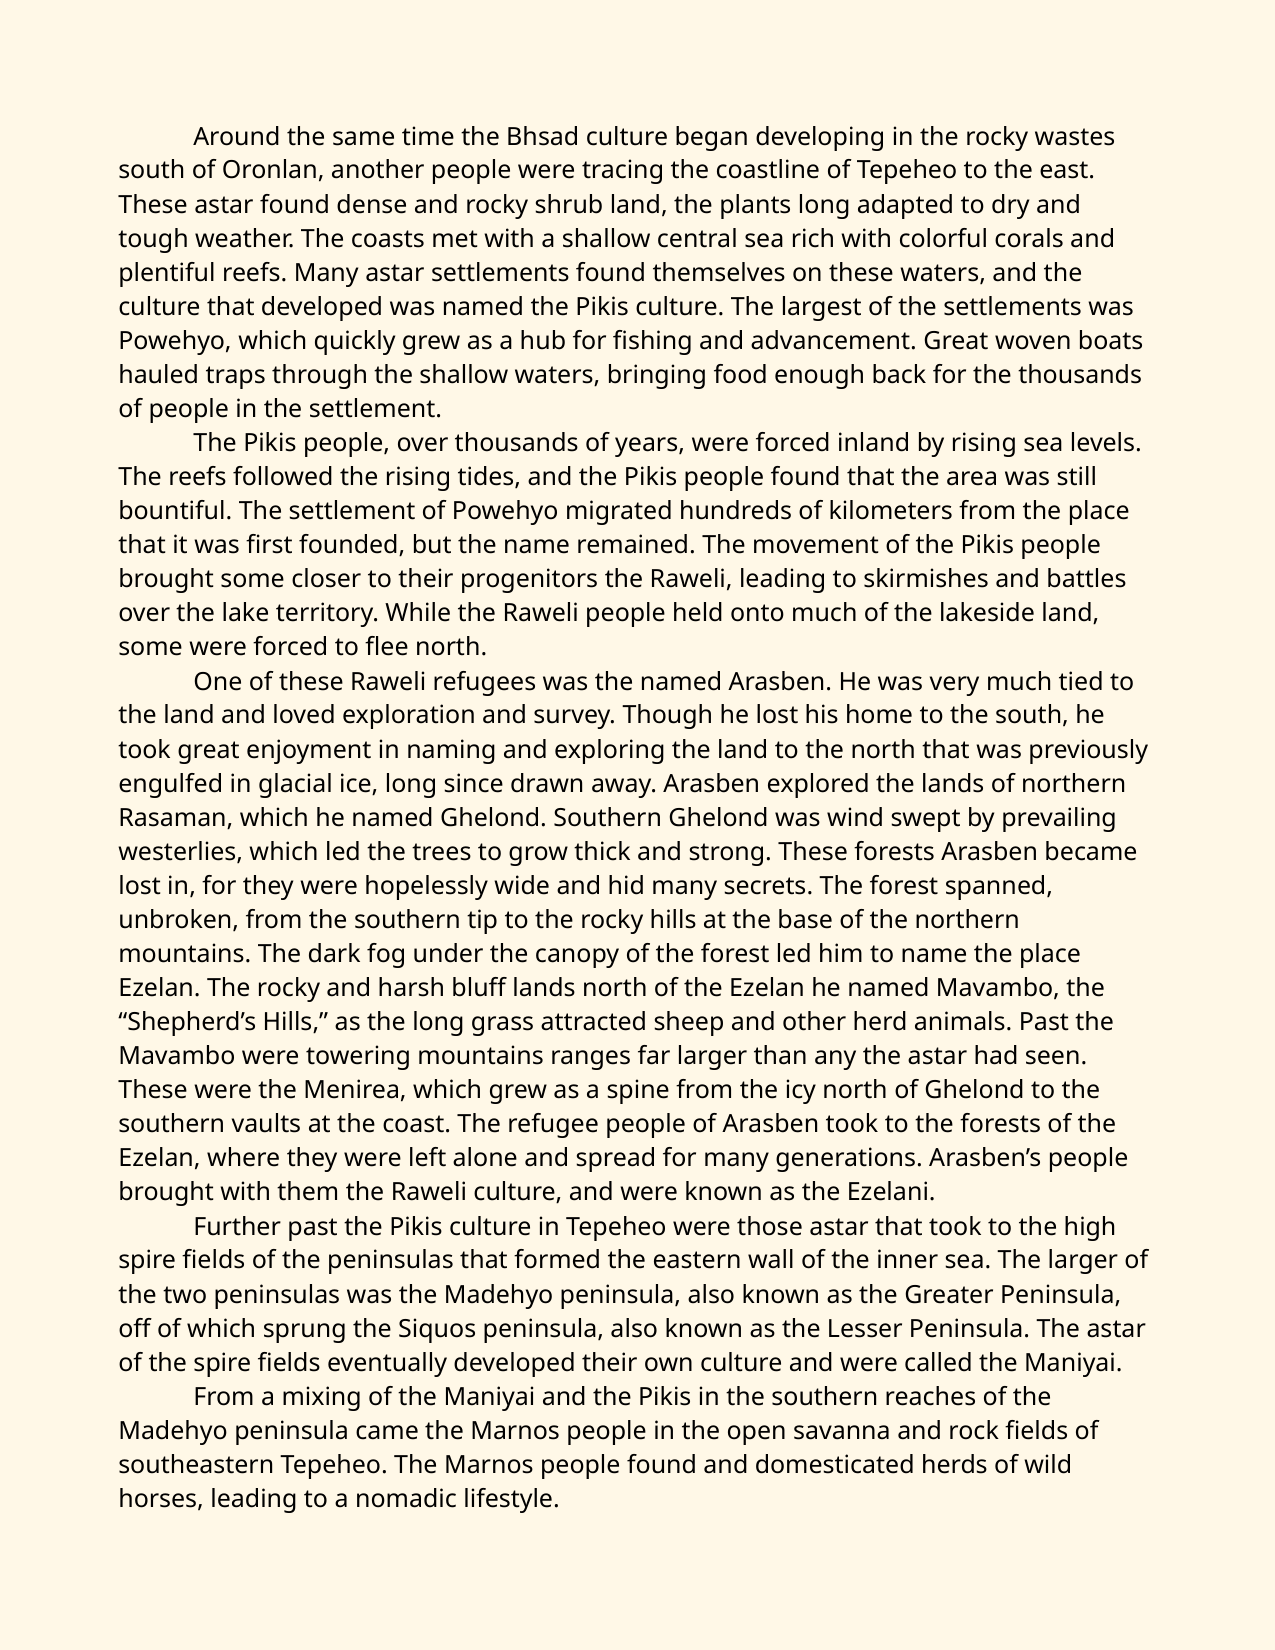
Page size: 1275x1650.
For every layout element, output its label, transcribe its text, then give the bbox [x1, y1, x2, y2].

text One of these Raweli refugees was the named Arasben. He was very much tied to the land and loved exploration and survey. Though he lost his home to the south, he took great enjoyment in naming and exploring the land to the north that was previously engulfed in glacial ice, long since drawn away. Arasben explored the lands of northern Rasaman, which he named Ghelond. Southern Ghelond was wind swept by prevailing westerlies, which led the trees to grow thick and strong. These forests Arasben became lost in, for they were hopelessly wide and hid many secrets. The forest spanned, unbroken, from the southern tip to the rocky hills at the base of the northern mountains. The dark fog under the canopy of the forest led him to name the place Ezelan. The rocky and harsh bluff lands north of the Ezelan he named Mavambo, the “Shepherd’s Hills,” as the long grass attracted sheep and other herd animals. Past the Mavambo were towering mountains ranges far larger than any the astar had seen. These were the Menirea, which grew as a spine from the icy north of Ghelond to the southern vaults at the coast. The refugee people of Arasben took to the forests of the Ezelan, where they were left alone and spread for many generations. Arasben’s people brought with them the Raweli culture, and were known as the Ezelani. [118, 663, 1157, 1208]
text Further past the Pikis culture in Tepeheo were those astar that took to the high spire fields of the peninsulas that formed the eastern wall of the inner sea. The larger of the two peninsulas was the Madehyo peninsula, also known as the Greater Peninsula, off of which sprung the Siquos peninsula, also known as the Lesser Peninsula. The astar of the spire fields eventually developed their own culture and were called the Maniyai. [118, 1208, 1157, 1378]
text Around the same time the Bhsad culture began developing in the rocky wastes south of Oronlan, another people were tracing the coastline of Tepeheo to the east. These astar found dense and rocky shrub land, the plants long adapted to dry and tough weather. The coasts met with a shallow central sea rich with colorful corals and plentiful reefs. Many astar settlements found themselves on these waters, and the culture that developed was named the Pikis culture. The largest of the settlements was Powehyo, which quickly grew as a hub for fishing and advancement. Great woven boats hauled traps through the shallow waters, bringing food enough back for the thousands of people in the settlement. [118, 118, 1157, 425]
text From a mixing of the Maniyai and the Pikis in the southern reaches of the Madehyo peninsula came the Marnos people in the open savanna and rock fields of southeastern Tepeheo. The Marnos people found and domesticated herds of wild horses, leading to a nomadic lifestyle. [118, 1378, 1157, 1515]
text The Pikis people, over thousands of years, were forced inland by rising sea levels. The reefs followed the rising tides, and the Pikis people found that the area was still bountiful. The settlement of Powehyo migrated hundreds of kilometers from the place that it was first founded, but the name remained. The movement of the Pikis people brought some closer to their progenitors the Raweli, leading to skirmishes and battles over the lake territory. While the Raweli people held onto much of the lakeside land, some were forced to flee north. [118, 425, 1157, 663]
